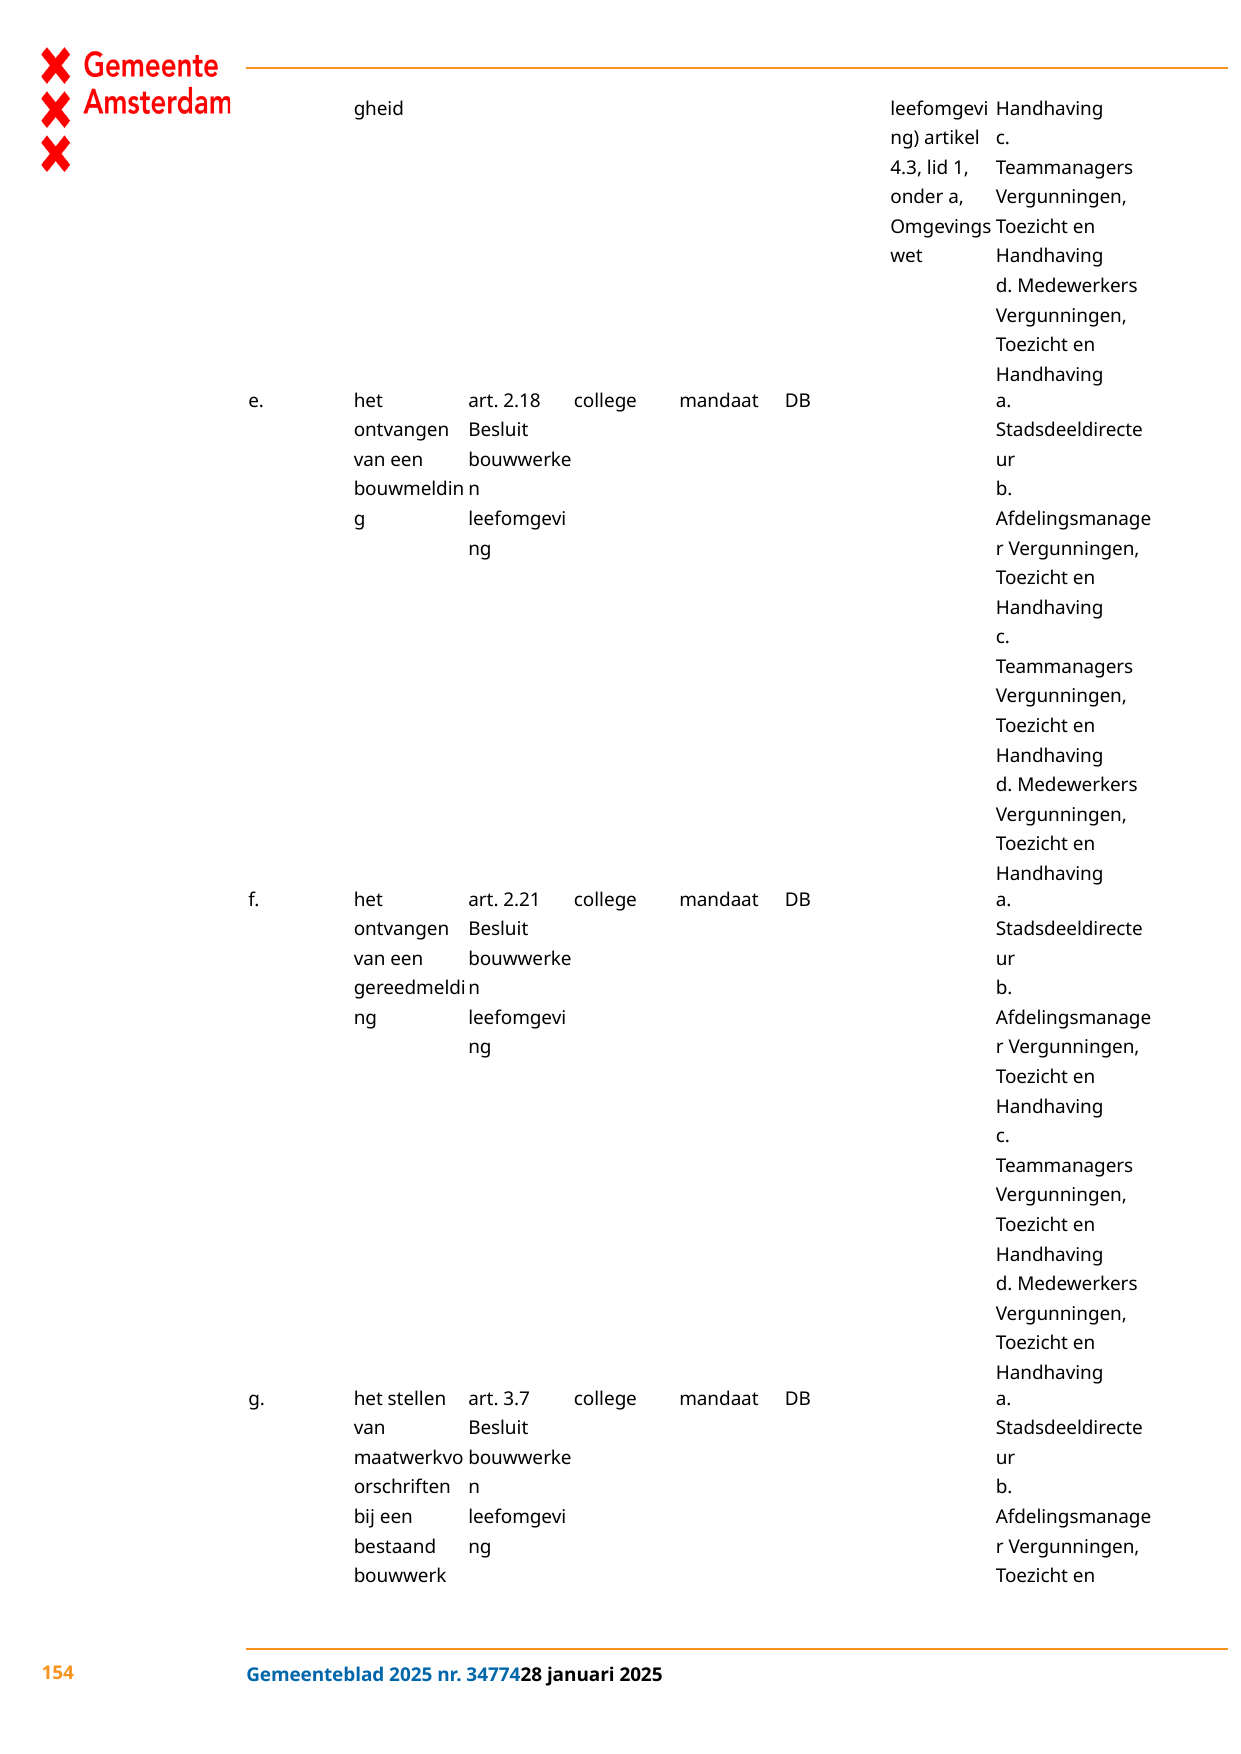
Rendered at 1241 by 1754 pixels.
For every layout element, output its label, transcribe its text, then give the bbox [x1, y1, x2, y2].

table_cell college [574, 886, 679, 1385]
table_cell DB [785, 886, 890, 1385]
table_cell [679, 95, 784, 387]
table_cell mandaat [679, 1385, 784, 1588]
table_cell het stellen van maatwerkvoorschriften bij een bestaand bouwwerk [354, 1385, 468, 1588]
table_cell a. Stadsdeeldirecteur b. Afdelingsmanager Vergunningen, Toezicht en Handhaving c. Teammanagers Vergunningen, Toezicht en Handhaving d. Medewerkers Vergunningen, Toezicht en Handhaving [996, 886, 1152, 1385]
table_cell DB [785, 387, 890, 886]
table_cell [248, 95, 353, 387]
table_cell gheid [354, 95, 468, 387]
table_cell [890, 387, 996, 886]
table_cell [468, 95, 574, 387]
table_cell [890, 1385, 996, 1588]
table_cell a. Stadsdeeldirecteur b. Afdelingsmanager Vergunningen, Toezicht en Handhaving c. Teammanagers Vergunningen, Toezicht en Handhaving d. Medewerkers Vergunningen, Toezicht en Handhaving [996, 387, 1152, 886]
table_cell f. [248, 886, 353, 1385]
table_cell [890, 886, 996, 1385]
table_cell college [574, 387, 679, 886]
table_cell het ontvangen van een bouwmelding [354, 387, 468, 886]
table_cell DB [785, 1385, 890, 1588]
table_cell art. 3.7 Besluit bouwwerken leefomgeving [468, 1385, 574, 1588]
table_cell het ontvangen van een gereedmelding [354, 886, 468, 1385]
table_cell college [574, 1385, 679, 1588]
picture [41, 47, 231, 172]
table_cell mandaat [679, 886, 784, 1385]
table_cell leefomgeving) artikel 4.3, lid 1, onder a, Omgevingswet [890, 95, 996, 387]
table_cell [574, 95, 679, 387]
table_cell g. [248, 1385, 353, 1588]
table_cell mandaat [679, 387, 784, 886]
table_cell Handhaving c. Teammanagers Vergunningen, Toezicht en Handhaving d. Medewerkers Vergunningen, Toezicht en Handhaving [996, 95, 1152, 387]
table_cell [785, 95, 890, 387]
table_cell e. [248, 387, 353, 886]
table_cell art. 2.21 Besluit bouwwerken leefomgeving [468, 886, 574, 1385]
table_cell art. 2.18 Besluit bouwwerken leefomgeving [468, 387, 574, 886]
table_cell a. Stadsdeeldirecteur b. Afdelingsmanager Vergunningen, Toezicht en [996, 1385, 1152, 1588]
